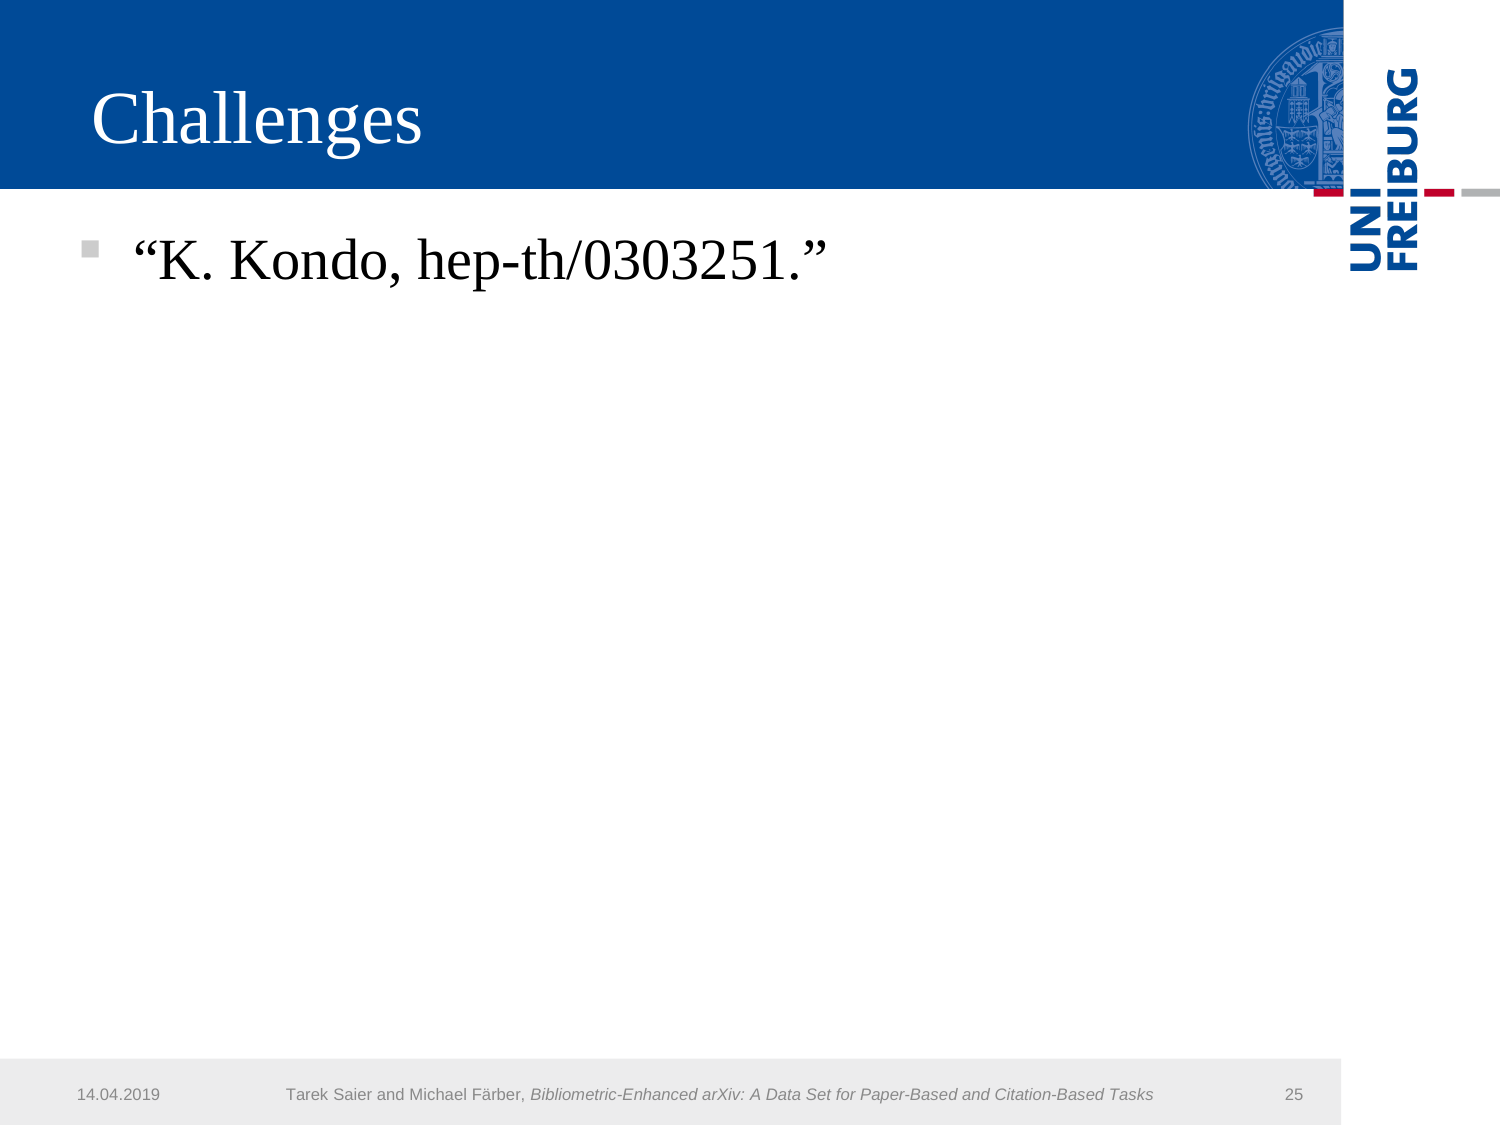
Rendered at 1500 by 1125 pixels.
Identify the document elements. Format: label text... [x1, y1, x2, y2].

list “K. Kondo, hep-th/0303251.” [76, 221, 1341, 1009]
title Challenges [76, 49, 1235, 178]
picture [0, 0, 1500, 271]
